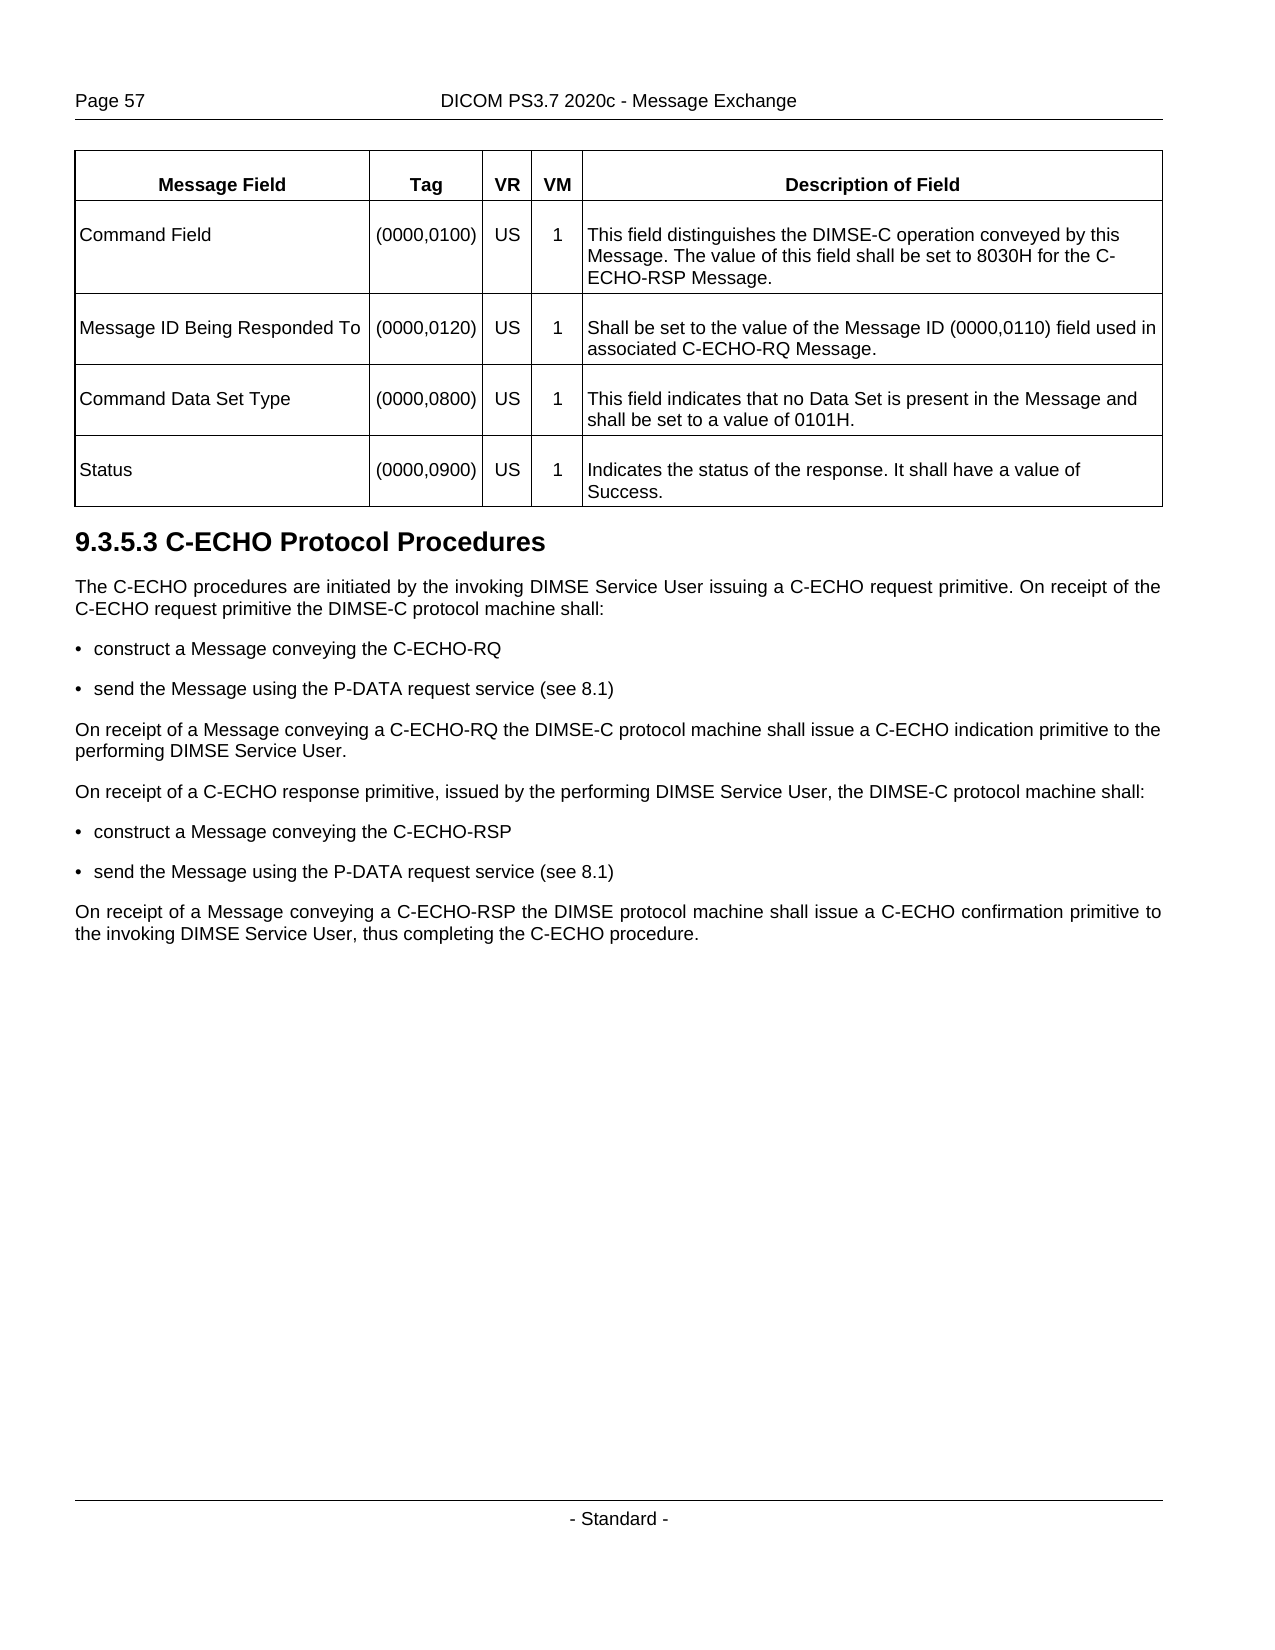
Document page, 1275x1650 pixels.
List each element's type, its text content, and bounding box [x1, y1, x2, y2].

text • construct a Message conveying the C-ECHO-RSP [75, 821, 1162, 842]
table_cell Command Data Set Type [76, 365, 369, 435]
table_cell US [483, 365, 531, 435]
table_cell Indicates the status of the response. It shall have a value of Success. [583, 436, 1162, 506]
table_cell Status [76, 436, 369, 506]
text The C-ECHO procedures are initiated by the invoking DIMSE Service User issuing a C-ECHO request primitive. On receipt of the C-ECHO request primitive the DIMSE-C protocol machine shall: [75, 576, 1162, 619]
table_cell 1 [532, 294, 582, 364]
table_cell (0000,0100) [370, 201, 482, 292]
table_header Description of Field [583, 151, 1162, 200]
table_cell US [483, 294, 531, 364]
table_cell US [483, 201, 531, 292]
table_cell 1 [532, 201, 582, 292]
table_cell 1 [532, 365, 582, 435]
table_header VM [532, 151, 582, 200]
table_cell 1 [532, 436, 582, 506]
table_cell This field distinguishes the DIMSE-C operation conveyed by this Message. The value of this field shall be set to 8030H for the C-ECHO-RSP Message. [583, 201, 1162, 292]
table_cell (0000,0900) [370, 436, 482, 506]
text • construct a Message conveying the C-ECHO-RQ [75, 638, 1162, 659]
text On receipt of a C-ECHO response primitive, issued by the performing DIMSE Service User, the DIMSE-C protocol machine shall: [75, 780, 1162, 802]
table_cell Command Field [76, 201, 369, 292]
table_cell This field indicates that no Data Set is present in the Message and shall be set to a value of 0101H. [583, 365, 1162, 435]
table_header VR [483, 151, 531, 200]
table_header Message Field [76, 151, 369, 200]
text On receipt of a Message conveying a C-ECHO-RQ the DIMSE-C protocol machine shall issue a C-ECHO indication primitive to the performing DIMSE Service User. [75, 718, 1162, 762]
table_cell (0000,0800) [370, 365, 482, 435]
text 9.3.5.3 C-ECHO Protocol Procedures [75, 526, 1162, 557]
table_header Tag [370, 151, 482, 200]
table_cell US [483, 436, 531, 506]
text • send the Message using the P-DATA request service (see 8.1) [75, 861, 1162, 883]
text On receipt of a Message conveying a C-ECHO-RSP the DIMSE protocol machine shall issue a C-ECHO confirmation primitive to the invoking DIMSE Service User, thus completing the C-ECHO procedure. [75, 901, 1162, 944]
text • send the Message using the P-DATA request service (see 8.1) [75, 678, 1162, 700]
table_cell Message ID Being Responded To [76, 294, 369, 364]
table_cell Shall be set to the value of the Message ID (0000,0110) field used in associated C-ECHO-RQ Message. [583, 294, 1162, 364]
table_cell (0000,0120) [370, 294, 482, 364]
